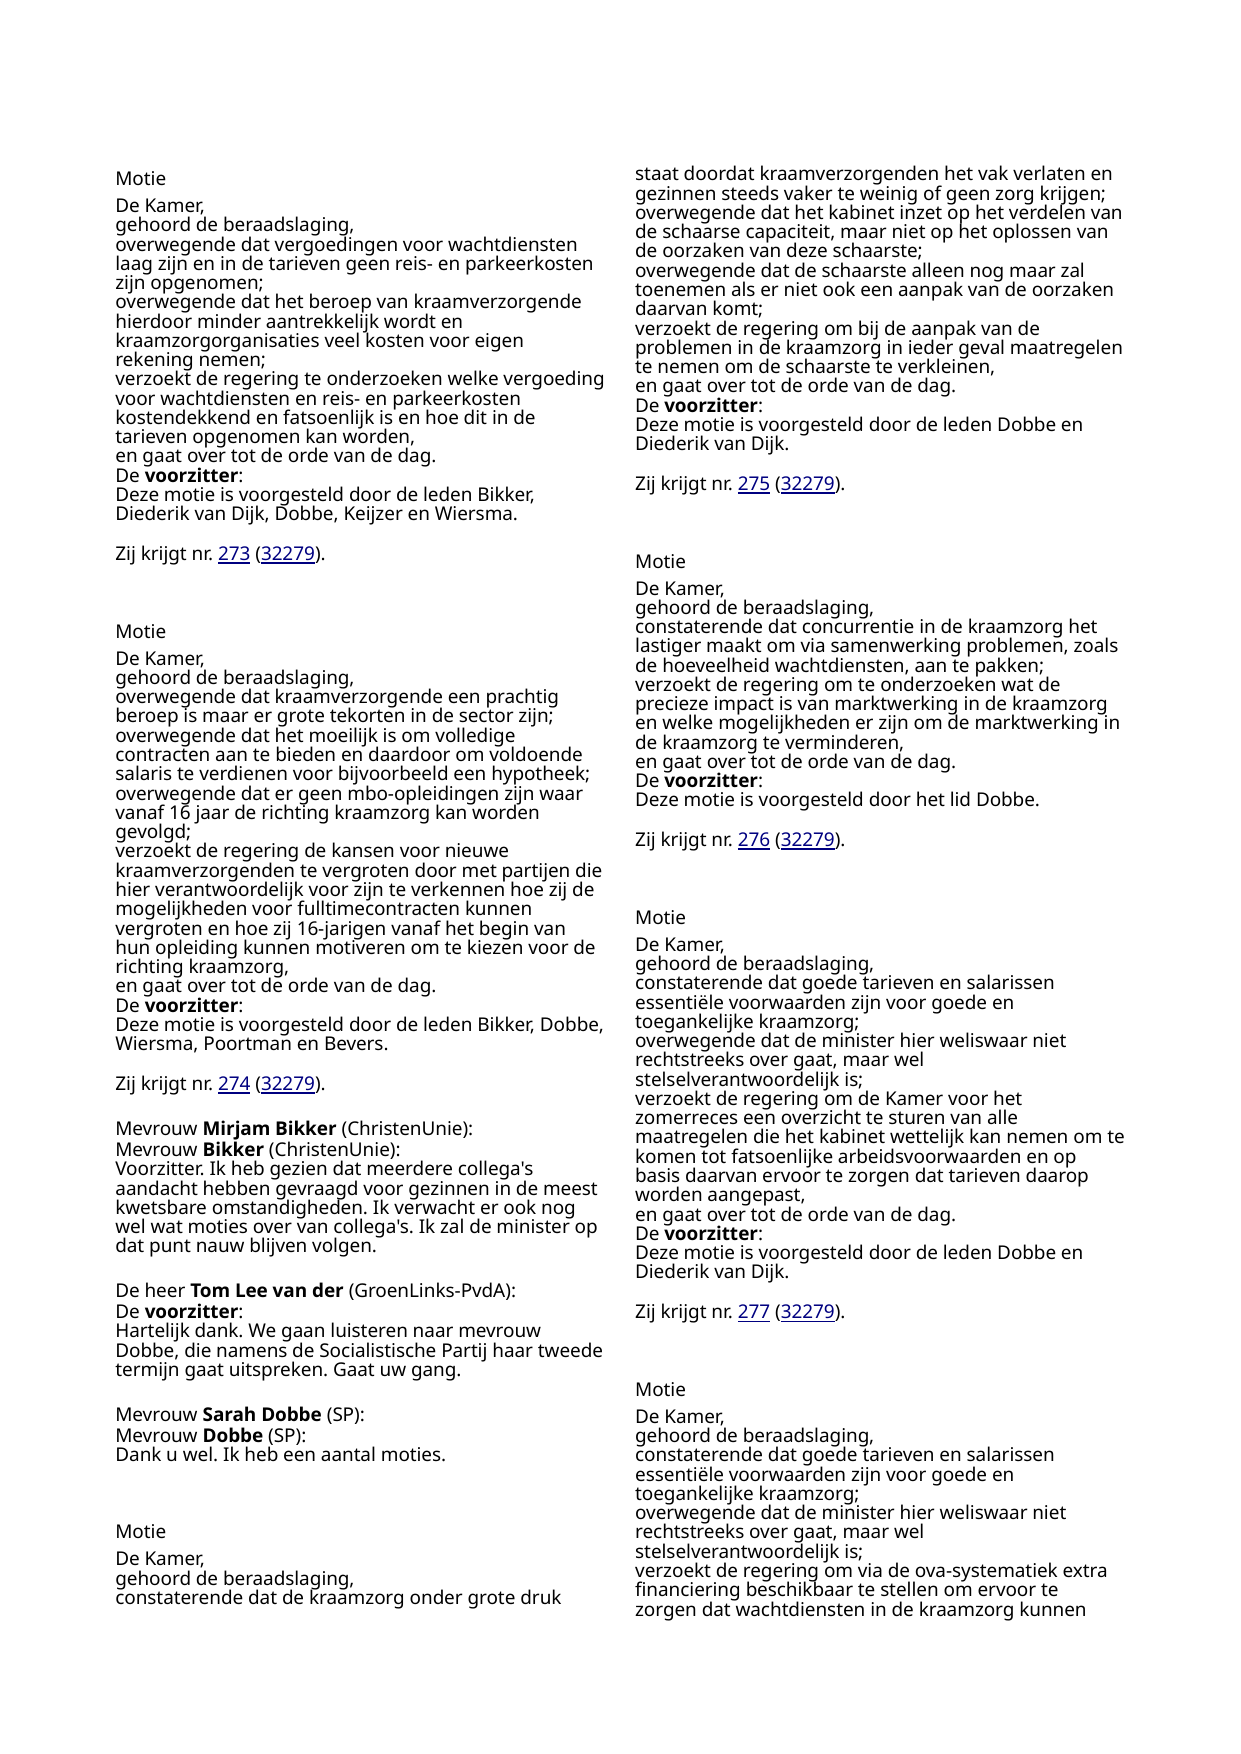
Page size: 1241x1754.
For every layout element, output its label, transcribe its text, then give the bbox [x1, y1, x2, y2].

text Motie [635, 548, 1125, 573]
text Motie [635, 904, 1125, 930]
text Motie [115, 165, 605, 191]
text overwegende dat het beroep van kraamverzorgende hierdoor minder aantrekkelijk wordt en kraamzorgorganisaties veel kosten voor eigen rekening nemen; [115, 293, 605, 370]
text gehoord de beraadslaging, [635, 599, 1125, 618]
text gehoord de beraadslaging, [115, 216, 605, 236]
text en gaat over tot de orde van de dag. [115, 977, 605, 997]
text overwegende dat de schaarste alleen nog maar zal toenemen als er niet ook een aanpak van de oorzaken daarvan komt; [635, 262, 1125, 319]
text verzoekt de regering om de Kamer voor het zomerreces een overzicht te sturen van alle maatregelen die het kabinet wettelijk kan nemen om te komen tot fatsoenlijke arbeidsvoorwaarden en op basis daarvan ervoor te zorgen dat tarieven daarop worden aangepast, [635, 1090, 1125, 1206]
text De Kamer, [635, 1408, 1125, 1427]
text verzoekt de regering om bij de aanpak van de problemen in de kraamzorg in ieder geval maatregelen te nemen om de schaarste te verkleinen, [635, 319, 1125, 377]
text Motie [115, 1519, 605, 1544]
text De voorzitter: [635, 1225, 1125, 1244]
text Deze motie is voorgesteld door de leden Dobbe en Diederik van Dijk. [635, 1244, 1125, 1283]
text De Kamer, [115, 650, 605, 669]
text gehoord de beraadslaging, [635, 955, 1125, 974]
text gehoord de beraadslaging, [115, 669, 605, 688]
text Voorzitter. Ik heb gezien dat meerdere collega's aandacht hebben gevraagd voor gezinnen in de meest kwetsbare omstandigheden. Ik verwacht er ook nog wel wat moties over van collega's. Ik zal de minister op dat punt nauw blijven volgen. [115, 1160, 605, 1257]
text Deze motie is voorgesteld door de leden Bikker, Diederik van Dijk, Dobbe, Keijzer en Wiersma. [115, 486, 605, 524]
text Mevrouw Bikker (ChristenUnie): [115, 1141, 605, 1160]
text gehoord de beraadslaging, [635, 1427, 1125, 1446]
text Zij krijgt nr. 277 (32279). [635, 1303, 1125, 1323]
text Mevrouw Sarah Dobbe (SP): [115, 1401, 605, 1427]
text verzoekt de regering om via de ova-systematiek extra financiering beschikbaar te stellen om ervoor te zorgen dat wachtdiensten in de kraamzorg kunnen [635, 1562, 1125, 1620]
text en gaat over tot de orde van de dag. [115, 447, 605, 467]
text verzoekt de regering te onderzoeken welke vergoeding voor wachtdiensten en reis- en parkeerkosten kostendekkend en fatsoenlijk is en hoe dit in de tarieven opgenomen kan worden, [115, 370, 605, 447]
text constaterende dat goede tarieven en salarissen essentiële voorwaarden zijn voor goede en toegankelijke kraamzorg; [635, 974, 1125, 1032]
text constaterende dat de kraamzorg onder grote druk [115, 1589, 605, 1608]
text Zij krijgt nr. 274 (32279). [115, 1075, 605, 1094]
text De voorzitter: [635, 397, 1125, 416]
text De heer Tom Lee van der (GroenLinks-PvdA): [115, 1277, 605, 1303]
text overwegende dat het kabinet inzet op het verdelen van de schaarse capaciteit, maar niet op het oplossen van de oorzaken van deze schaarste; [635, 204, 1125, 262]
text De voorzitter: [115, 997, 605, 1016]
text verzoekt de regering om te onderzoeken wat de precieze impact is van marktwerking in de kraamzorg en welke mogelijkheden er zijn om de marktwerking in de kraamzorg te verminderen, [635, 676, 1125, 753]
text overwegende dat het moeilijk is om volledige contracten aan te bieden en daardoor om voldoende salaris te verdienen voor bijvoorbeeld een hypotheek; [115, 727, 605, 784]
text en gaat over tot de orde van de dag. [635, 753, 1125, 772]
text verzoekt de regering de kansen voor nieuwe kraamverzorgenden te vergroten door met partijen die hier verantwoordelijk voor zijn te verkennen hoe zij de mogelijkheden voor fulltimecontracten kunnen vergroten en hoe zij 16-jarigen vanaf het begin van hun opleiding kunnen motiveren om te kiezen voor de richting kraamzorg, [115, 842, 605, 977]
text Mevrouw Mirjam Bikker (ChristenUnie): [115, 1115, 605, 1141]
text gehoord de beraadslaging, [115, 1570, 605, 1589]
text Deze motie is voorgesteld door de leden Bikker, Dobbe, Wiersma, Poortman en Bevers. [115, 1016, 605, 1054]
text en gaat over tot de orde van de dag. [635, 1206, 1125, 1225]
text Zij krijgt nr. 275 (32279). [635, 475, 1125, 494]
text De Kamer, [635, 936, 1125, 955]
text Motie [115, 618, 605, 644]
text Motie [635, 1376, 1125, 1402]
text overwegende dat er geen mbo-opleidingen zijn waar vanaf 16 jaar de richting kraamzorg kan worden gevolgd; [115, 784, 605, 842]
text Deze motie is voorgesteld door de leden Dobbe en Diederik van Dijk. [635, 416, 1125, 454]
text staat doordat kraamverzorgenden het vak verlaten en gezinnen steeds vaker te weinig of geen zorg krijgen; [635, 165, 1125, 204]
text overwegende dat de minister hier weliswaar niet rechtstreeks over gaat, maar wel stelselverantwoordelijk is; [635, 1504, 1125, 1562]
text Hartelijk dank. We gaan luisteren naar mevrouw Dobbe, die namens de Socialistische Partij haar tweede termijn gaat uitspreken. Gaat uw gang. [115, 1322, 605, 1380]
text Zij krijgt nr. 273 (32279). [115, 545, 605, 564]
text Deze motie is voorgesteld door het lid Dobbe. [635, 791, 1125, 811]
text De voorzitter: [635, 772, 1125, 791]
text De Kamer, [115, 1550, 605, 1570]
text Dank u wel. Ik heb een aantal moties. [115, 1446, 605, 1465]
text Zij krijgt nr. 276 (32279). [635, 831, 1125, 851]
text De Kamer, [635, 579, 1125, 599]
text De voorzitter: [115, 1303, 605, 1322]
text overwegende dat de minister hier weliswaar niet rechtstreeks over gaat, maar wel stelselverantwoordelijk is; [635, 1032, 1125, 1090]
text overwegende dat vergoedingen voor wachtdiensten laag zijn en in de tarieven geen reis- en parkeerkosten zijn opgenomen; [115, 236, 605, 293]
text en gaat over tot de orde van de dag. [635, 377, 1125, 397]
text De Kamer, [115, 197, 605, 216]
text Mevrouw Dobbe (SP): [115, 1427, 605, 1446]
text constaterende dat goede tarieven en salarissen essentiële voorwaarden zijn voor goede en toegankelijke kraamzorg; [635, 1446, 1125, 1504]
text constaterende dat concurrentie in de kraamzorg het lastiger maakt om via samenwerking problemen, zoals de hoeveelheid wachtdiensten, aan te pakken; [635, 618, 1125, 676]
text De voorzitter: [115, 467, 605, 486]
text overwegende dat kraamverzorgende een prachtig beroep is maar er grote tekorten in de sector zijn; [115, 688, 605, 727]
